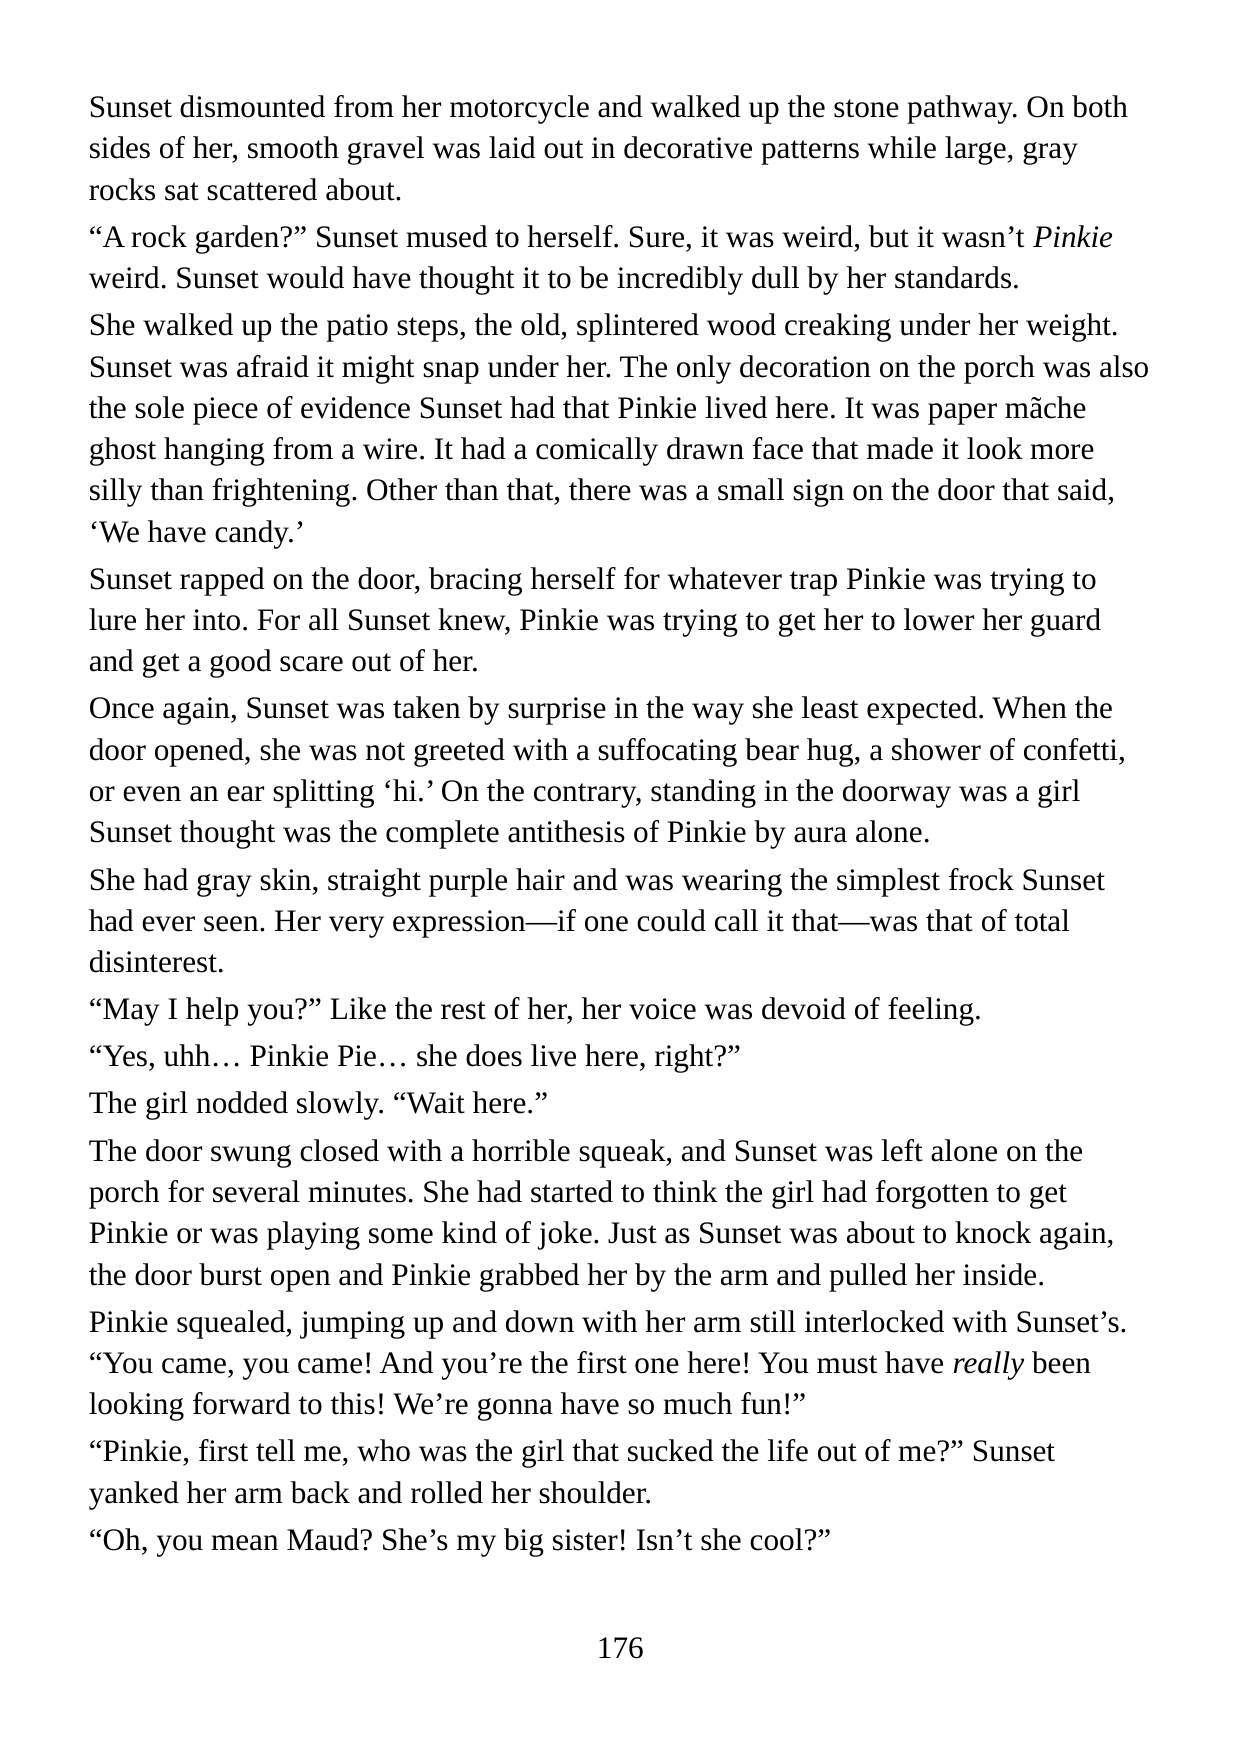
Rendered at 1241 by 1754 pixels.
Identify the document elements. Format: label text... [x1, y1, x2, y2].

text “A rock garden?” Sunset mused to herself. Sure, it was weird, but it wasn’t Pinkie weird. Sunset would have thought it to be incredibly dull by her standards. [88, 218, 1152, 295]
text Sunset rapped on the door, bracing herself for whatever trap Pinkie was trying to lure her into. For all Sunset knew, Pinkie was trying to get her to lower her guard and get a good scare out of her. [88, 560, 1152, 678]
text Once again, Sunset was taken by surprise in the way she least expected. When the door opened, she was not greeted with a suffocating bear hug, a shower of confetti, or even an ear splitting ‘hi.’ On the contrary, standing in the doorway was a girl Sunset thought was the complete antithesis of Pinkie by aura alone. [88, 690, 1152, 849]
text The door swung closed with a horrible squeak, and Sunset was left alone on the porch for several minutes. She had started to think the girl had forgotten to get Pinkie or was playing some kind of joke. Just as Sunset was about to knock again, the door burst open and Pinkie grabbed her by the arm and pulled her inside. [88, 1132, 1152, 1292]
text “Oh, you mean Maud? She’s my big sister! Isn’t she cool?” [88, 1521, 1152, 1557]
text Pinkie squealed, jumping up and down with her arm still interlocked with Sunset’s. “You came, you came! And you’re the first one here! You must have really been looking forward to this! We’re gonna have so much fun!” [88, 1303, 1152, 1421]
text She had gray skin, straight purple hair and was wearing the simplest frock Sunset had ever seen. Her very expression—if one could call it that—was that of total disinterest. [88, 861, 1152, 979]
text The girl nodded slowly. “Wait here.” [88, 1085, 1152, 1121]
text “May I help you?” Like the rest of her, her voice was devoid of feeling. [88, 990, 1152, 1026]
text “Yes, uhh… Pinkie Pie… she does live here, right?” [88, 1038, 1152, 1073]
text She walked up the patio steps, the old, splintered wood creaking under her weight. Sunset was afraid it might snap under her. The only decoration on the porch was also the sole piece of evidence Sunset had that Pinkie lived here. It was paper mãche ghost hanging from a wire. It had a comically drawn face that made it look more silly than frightening. Other than that, there was a small sign on the door that said, ‘We have candy.’ [88, 307, 1152, 549]
text “Pinkie, first tell me, who was the girl that sucked the life out of me?” Sunset yanked her arm back and rolled her shoulder. [88, 1433, 1152, 1510]
text Sunset dismounted from her motorcycle and walked up the stone pathway. On both sides of her, smooth gravel was laid out in decorative patterns while large, gray rocks sat scattered about. [88, 88, 1152, 207]
